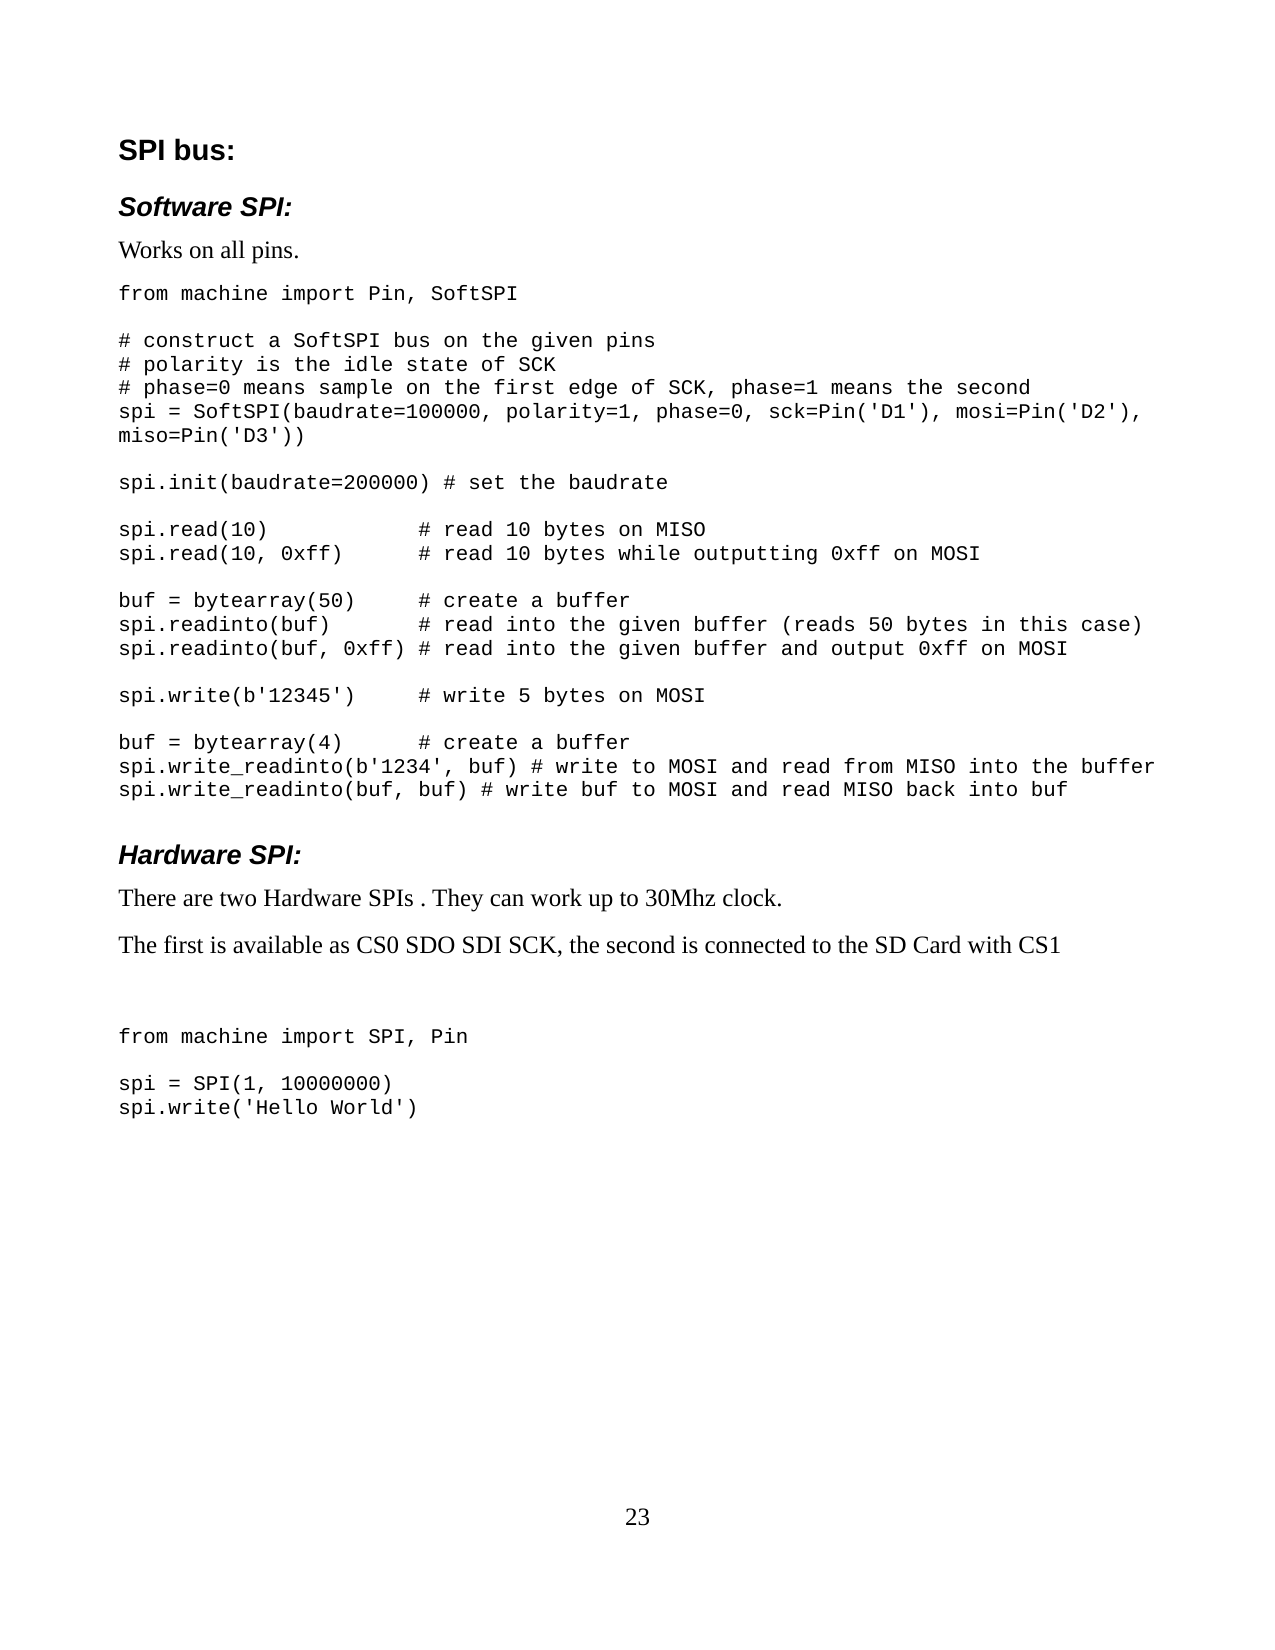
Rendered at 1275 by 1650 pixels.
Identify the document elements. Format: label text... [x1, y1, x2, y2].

subtitle SPI bus: [118, 133, 1157, 166]
text buf = bytearray(4) # create a buffer [118, 732, 1157, 756]
text spi.write_readinto(buf, buf) # write buf to MOSI and read MISO back into buf [118, 779, 1157, 803]
text # phase=0 means sample on the first edge of SCK, phase=1 means the second [118, 377, 1157, 401]
text The first is available as CS0 SDO SDI SCK, the second is connected to the SD Card with CS1 [118, 931, 1157, 959]
text Works on all pins. [118, 235, 1157, 264]
text buf = bytearray(50) # create a buffer [118, 590, 1157, 614]
text spi = SPI(1, 10000000) [118, 1073, 1157, 1097]
text spi = SoftSPI(baudrate=100000, polarity=1, phase=0, sck=Pin('D1'), mosi=Pin('D2'), miso=Pin('D3')) [118, 401, 1157, 448]
subtitle Hardware SPI: [118, 839, 1157, 870]
text spi.write('Hello World') [118, 1097, 1157, 1120]
text # polarity is the idle state of SCK [118, 354, 1157, 377]
subtitle Software SPI: [118, 191, 1157, 223]
text spi.write_readinto(b'1234', buf) # write to MOSI and read from MISO into the buffer [118, 756, 1157, 779]
text spi.init(baudrate=200000) # set the baudrate [118, 472, 1157, 496]
text # construct a SoftSPI bus on the given pins [118, 330, 1157, 354]
text spi.readinto(buf, 0xff) # read into the given buffer and output 0xff on MOSI [118, 637, 1157, 661]
text from machine import Pin, SoftSPI [118, 283, 1157, 306]
text spi.read(10, 0xff) # read 10 bytes while outputting 0xff on MOSI [118, 543, 1157, 567]
text spi.readinto(buf) # read into the given buffer (reads 50 bytes in this case) [118, 614, 1157, 637]
text spi.read(10) # read 10 bytes on MISO [118, 519, 1157, 543]
text from machine import SPI, Pin [118, 1026, 1157, 1049]
text There are two Hardware SPIs . They can work up to 30Mhz clock. [118, 883, 1157, 912]
text spi.write(b'12345') # write 5 bytes on MOSI [118, 685, 1157, 708]
